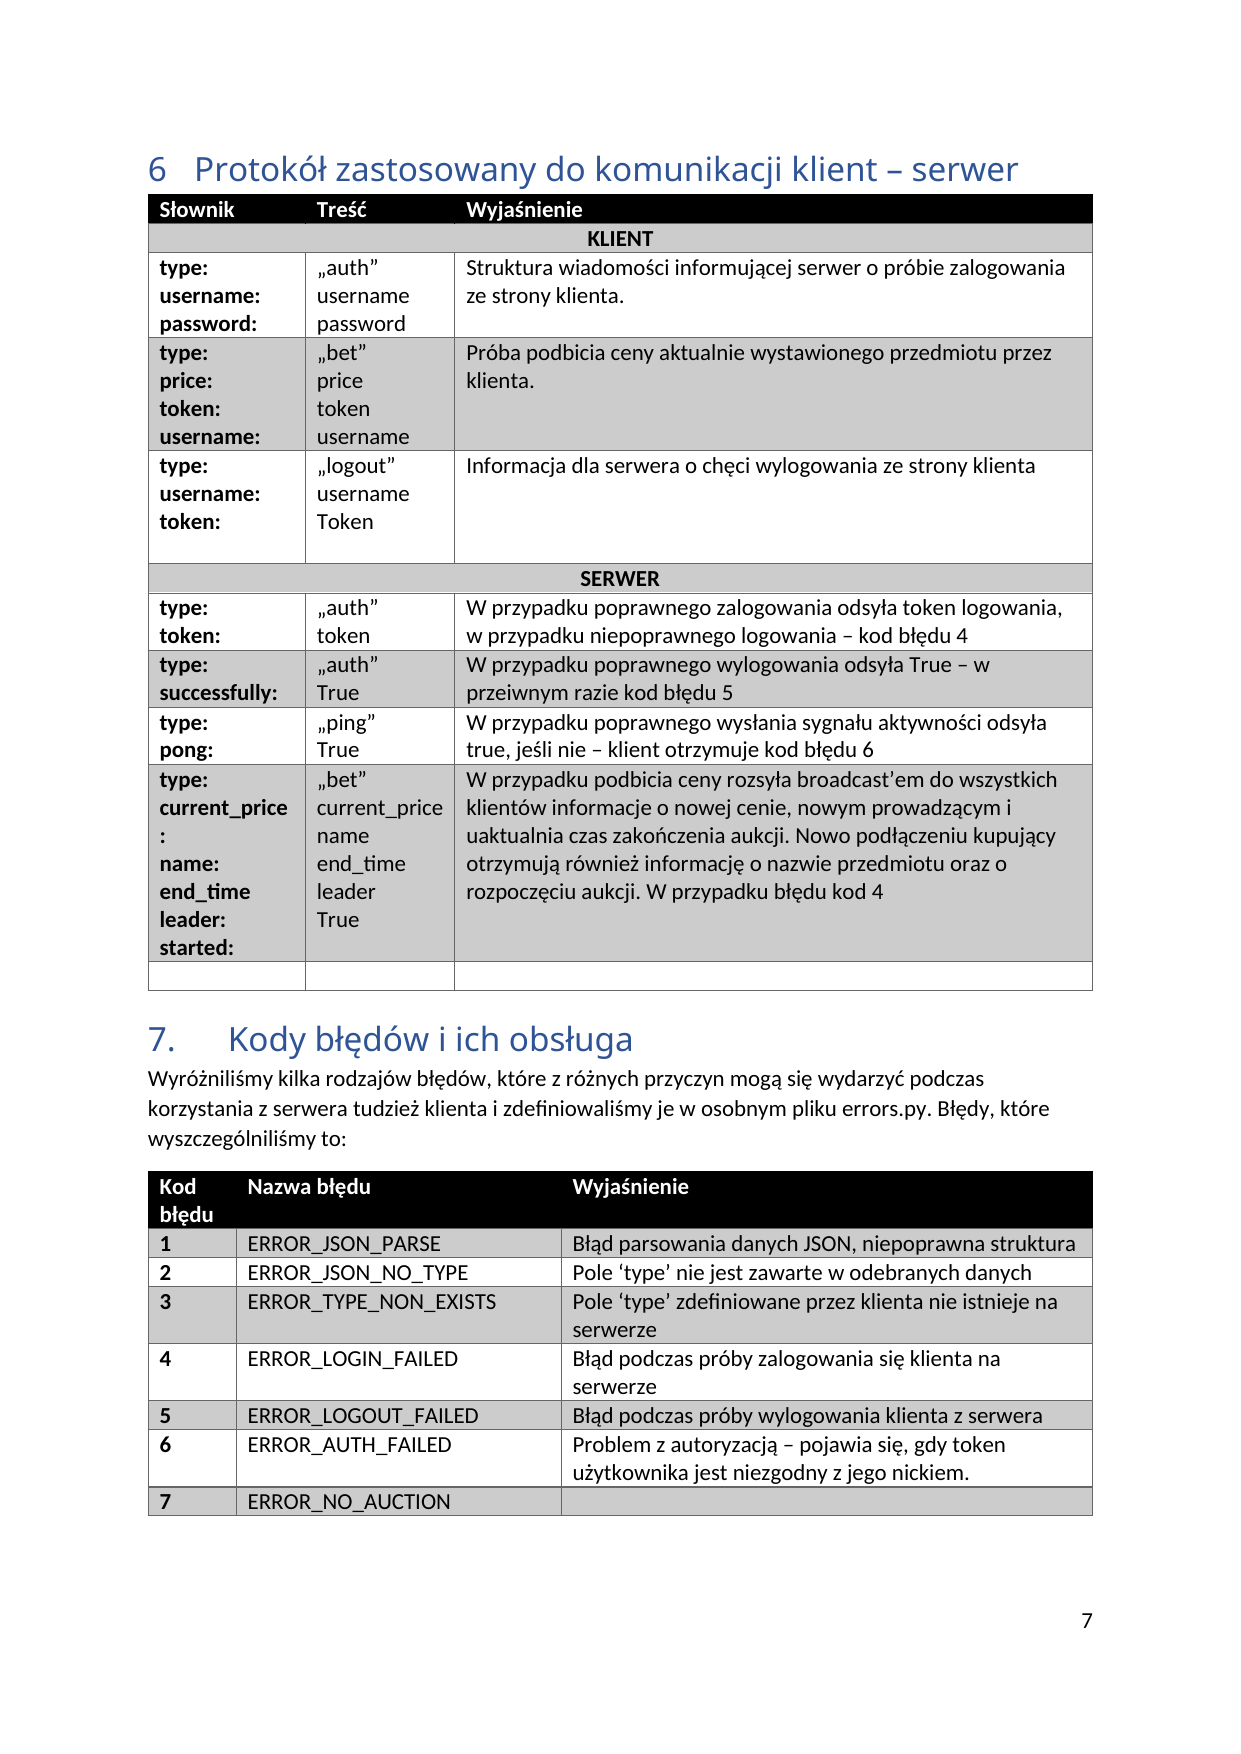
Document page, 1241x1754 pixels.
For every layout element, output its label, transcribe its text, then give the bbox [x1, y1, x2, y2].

table_cell W przypadku poprawnego zalogowania odsyła token logowania, w przypadku niepoprawnego logowania – kod błędu 4 [455, 594, 1092, 649]
table_cell Pole ‘type’ nie jest zawarte w odebranych danych [562, 1258, 1092, 1286]
table_header Słownik [149, 195, 305, 223]
table_cell [149, 962, 305, 990]
table_cell ERROR_AUTH_FAILED [237, 1430, 561, 1486]
table_cell ERROR_JSON_PARSE [237, 1229, 561, 1257]
table_cell type: username: password: [149, 253, 305, 337]
table_header Nazwa błędu [237, 1172, 561, 1228]
table_cell ERROR_LOGOUT_FAILED [237, 1401, 561, 1429]
table_cell SERWER [149, 564, 1092, 592]
table_cell W przypadku poprawnego wysłania sygnału aktywności odsyła true, jeśli nie – klient otrzymuje kod błędu 6 [455, 708, 1092, 764]
text Wyróżniliśmy kilka rodzajów błędów, które z różnych przyczyn mogą się wydarzyć podczas korzystania z serwera tudzież klienta i zdefiniowaliśmy je w osobnym pliku errors.py. Błędy, które wyszczególniliśmy to: [148, 1064, 1093, 1152]
table_cell „ping” True [306, 708, 454, 764]
subtitle 7. Kody błędów i ich obsługa [148, 1016, 1093, 1061]
table_cell Błąd parsowania danych JSON, niepoprawna struktura [562, 1229, 1092, 1257]
table_header Treść [306, 195, 454, 223]
table_cell ERROR_JSON_NO_TYPE [237, 1258, 561, 1286]
table_cell type: successfully: [149, 651, 305, 707]
table_header Wyjaśnienie [562, 1172, 1092, 1228]
table_cell type: pong: [149, 708, 305, 764]
table_cell Błąd podczas próby wylogowania klienta z serwera [562, 1401, 1092, 1429]
table_cell ERROR_LOGIN_FAILED [237, 1344, 561, 1400]
table_cell „bet” price token username [306, 338, 454, 450]
table_cell „auth” token [306, 594, 454, 649]
table_cell type: token: [149, 594, 305, 649]
table_cell Błąd podczas próby zalogowania się klienta na serwerze [562, 1344, 1092, 1400]
table_cell Informacja dla serwera o chęci wylogowania ze strony klienta [455, 451, 1092, 563]
table_cell 4 [149, 1344, 236, 1400]
table_cell type: price: token: username: [149, 338, 305, 450]
table_cell W przypadku poprawnego wylogowania odsyła True – w przeiwnym razie kod błędu 5 [455, 651, 1092, 707]
table_cell KLIENT [149, 224, 1092, 252]
table_cell „auth” username password [306, 253, 454, 337]
table_cell Pole ‘type’ zdefiniowane przez klienta nie istnieje na serwerze [562, 1287, 1092, 1343]
table_cell ERROR_NO_AUCTION [237, 1488, 561, 1515]
table_cell 3 [149, 1287, 236, 1343]
table_cell type: username: token: [149, 451, 305, 563]
table_cell type: current_price: name: end_time leader: started: [149, 765, 305, 961]
table_cell 1 [149, 1229, 236, 1257]
table_cell 5 [149, 1401, 236, 1429]
table_cell Struktura wiadomości informującej serwer o próbie zalogowania ze strony klienta. [455, 253, 1092, 337]
table_cell 7 [149, 1488, 236, 1515]
table_cell „auth” True [306, 651, 454, 707]
table_header Wyjaśnienie [455, 195, 1092, 223]
table_cell Problem z autoryzacją – pojawia się, gdy token użytkownika jest niezgodny z jego nickiem. [562, 1430, 1092, 1486]
table_cell 6 [149, 1430, 236, 1486]
list Protokół zastosowany do komunikacji klient – serwer [148, 145, 1093, 191]
table_header Kod błędu [149, 1172, 236, 1228]
table_cell „bet” current_price name end_time leader True [306, 765, 454, 961]
table_cell 2 [149, 1258, 236, 1286]
table_cell „logout” username Token [306, 451, 454, 563]
table_cell ERROR_TYPE_NON_EXISTS [237, 1287, 561, 1343]
table_cell [455, 962, 1092, 990]
table_cell [562, 1488, 1092, 1515]
table_cell Próba podbicia ceny aktualnie wystawionego przedmiotu przez klienta. [455, 338, 1092, 450]
table_cell W przypadku podbicia ceny rozsyła broadcast’em do wszystkich klientów informacje o nowej cenie, nowym prowadzącym i uaktualnia czas zakończenia aukcji. Nowo podłączeniu kupujący otrzymują również informację o nazwie przedmiotu oraz o rozpoczęciu aukcji. W przypadku błędu kod 4 [455, 765, 1092, 961]
table_cell [306, 962, 454, 990]
